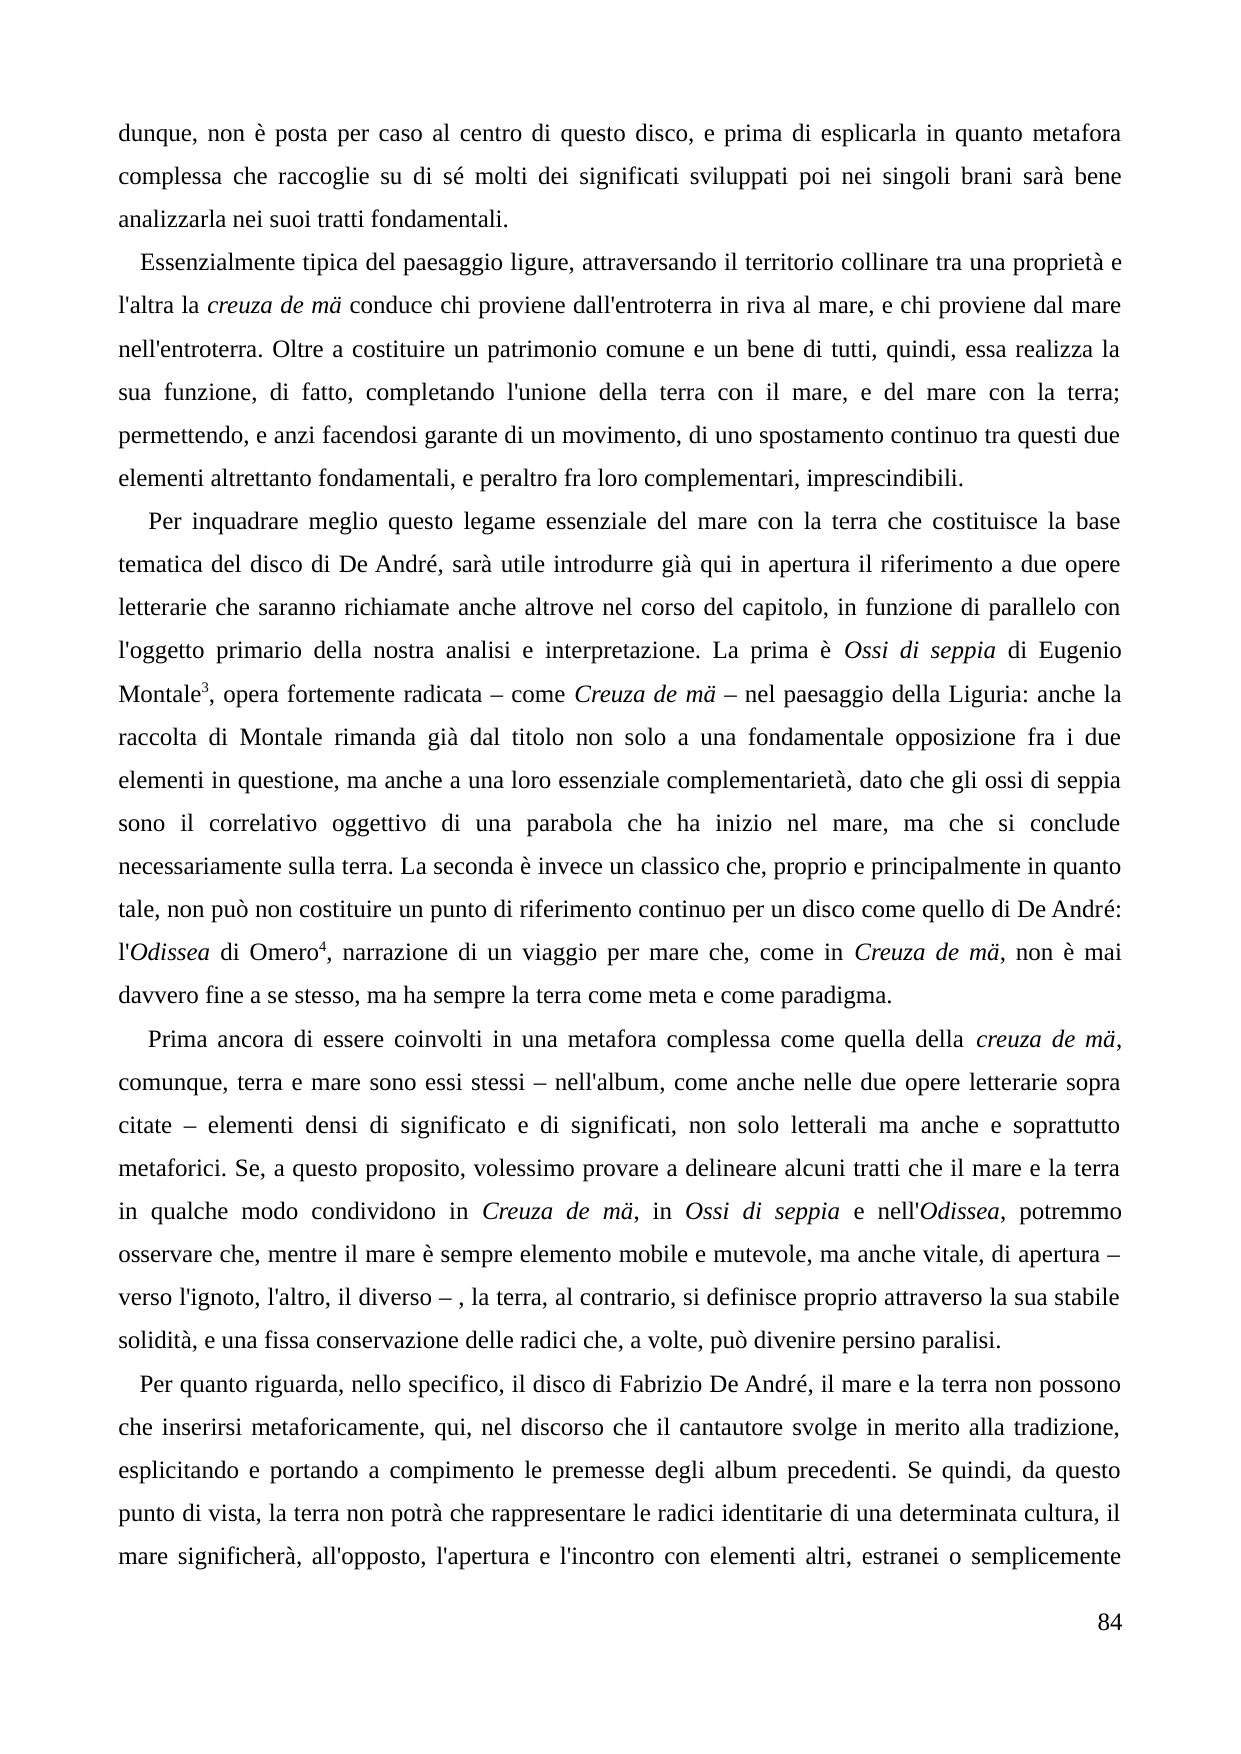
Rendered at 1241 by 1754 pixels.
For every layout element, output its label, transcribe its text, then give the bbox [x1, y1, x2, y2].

text Essenzialmente tipica del paesaggio ligure, attraversando il territorio collinare tra una proprietà e l'altra la creuza de mä conduce chi proviene dall'entroterra in riva al mare, e chi proviene dal mare nell'entroterra. Oltre a costituire un patrimonio comune e un bene di tutti, quindi, essa realizza la sua funzione, di fatto, completando l'unione della terra con il mare, e del mare con la terra; permettendo, e anzi facendosi garante di un movimento, di uno spostamento continuo tra questi due elementi altrettanto fondamentali, e peraltro fra loro complementari, imprescindibili. [118, 247, 1122, 492]
text Prima ancora di essere coinvolti in una metafora complessa come quella della creuza de mä, comunque, terra e mare sono essi stessi – nell'album, come anche nelle due opere letterarie sopra citate – elementi densi di significato e di significati, non solo letterali ma anche e soprattutto metaforici. Se, a questo proposito, volessimo provare a delineare alcuni tratti che il mare e la terra in qualche modo condividono in Creuza de mä, in Ossi di seppia e nell'Odissea, potremmo osservare che, mentre il mare è sempre elemento mobile e mutevole, ma anche vitale, di apertura – verso l'ignoto, l'altro, il diverso – , la terra, al contrario, si definisce proprio attraverso la sua stabile solidità, e una fissa conservazione delle radici che, a volte, può divenire persino paralisi. [118, 1024, 1122, 1354]
text Per inquadrare meglio questo legame essenziale del mare con la terra che costituisce la base tematica del disco di De André, sarà utile introdurre già qui in apertura il riferimento a due opere letterarie che saranno richiamate anche altrove nel corso del capitolo, in funzione di parallelo con l'oggetto primario della nostra analisi e interpretazione. La prima è Ossi di seppia di Eugenio Montale, opera fortemente radicata – come Creuza de mä – nel paesaggio della Liguria: anche la raccolta di Montale rimanda già dal titolo non solo a una fondamentale opposizione fra i due elementi in questione, ma anche a una loro essenziale complementarietà, dato che gli ossi di seppia sono il correlativo oggettivo di una parabola che ha inizio nel mare, ma che si conclude necessariamente sulla terra. La seconda è invece un classico che, proprio e principalmente in quanto tale, non può non costituire un punto di riferimento continuo per un disco come quello di De André: l'Odissea di Omero, narrazione di un viaggio per mare che, come in Creuza de mä, non è mai davvero fine a se stesso, ma ha sempre la terra come meta e come paradigma. [118, 506, 1122, 1009]
text dunque, non è posta per caso al centro di questo disco, e prima di esplicarla in quanto metafora complessa che raccoglie su di sé molti dei significati sviluppati poi nei singoli brani sarà bene analizzarla nei suoi tratti fondamentali. [118, 118, 1122, 233]
text Per quanto riguarda, nello specifico, il disco di Fabrizio De André, il mare e la terra non possono che inserirsi metaforicamente, qui, nel discorso che il cantautore svolge in merito alla tradizione, esplicitando e portando a compimento le premesse degli album precedenti. Se quindi, da questo punto di vista, la terra non potrà che rappresentare le radici identitarie di una determinata cultura, il mare significherà, all'opposto, l'apertura e l'incontro con elementi altri, estranei o semplicemente [118, 1369, 1122, 1570]
